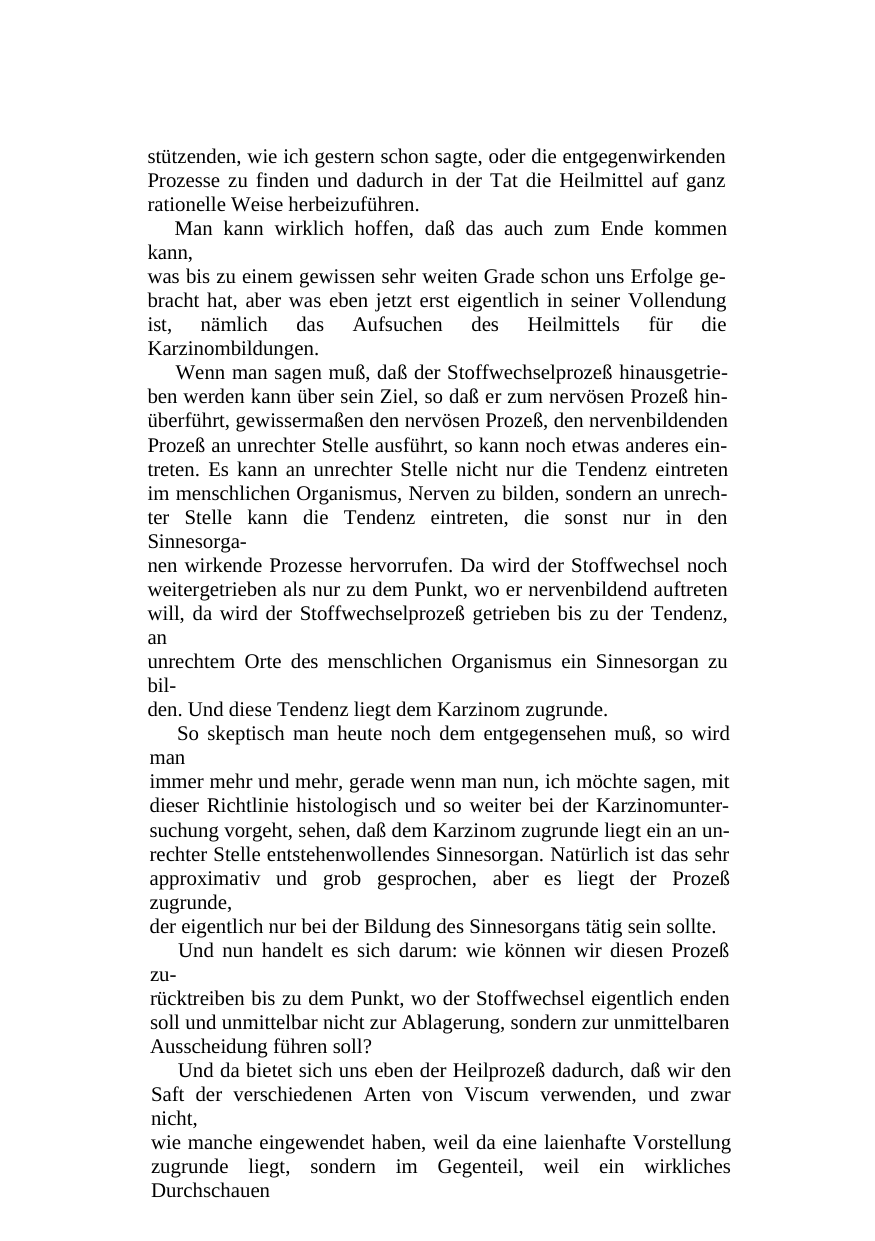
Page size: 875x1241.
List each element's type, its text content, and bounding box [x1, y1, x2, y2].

text Und nun handelt es sich darum: wie können wir diesen Prozeß zu- rücktreiben bis zu dem Punkt, wo der Stoffwechsel eigentlich enden soll und unmittelbar nicht zur Ablagerung, sondern zur unmittelbaren Ausscheidung führen soll? [150, 938, 730, 1058]
text Wenn man sagen muß, daß der Stoffwechselprozeß hinausgetrie- ben werden kann über sein Ziel, so daß er zum nervösen Prozeß hin- überführt, gewissermaßen den nervösen Prozeß, den nervenbildenden Prozeß an unrechter Stelle ausführt, so kann noch etwas anderes ein- treten. Es kann an unrechter Stelle nicht nur die Tendenz eintreten im menschlichen Organismus, Nerven zu bilden, sondern an unrech- ter Stelle kann die Tendenz eintreten, die sonst nur in den Sinnesorga- nen wirkende Prozesse hervorrufen. Da wird der Stoffwechsel noch weitergetrieben als nur zu dem Punkt, wo er nervenbildend auftreten will, da wird der Stoffwechselprozeß getrieben bis zu der Tendenz, an unrechtem Orte des menschlichen Organismus ein Sinnesorgan zu bil- den. Und diese Tendenz liegt dem Karzinom zugrunde. [147, 360, 729, 721]
text Und da bietet sich uns eben der Heilprozeß dadurch, daß wir den Saft der verschiedenen Arten von Viscum verwenden, und zwar nicht, wie manche eingewendet haben, weil da eine laienhafte Vorstellung zugrunde liegt, sondern im Gegenteil, weil ein wirkliches Durchschauen [151, 1058, 732, 1202]
text stützenden, wie ich gestern schon sagte, oder die entgegenwirkenden Prozesse zu finden und dadurch in der Tat die Heilmittel auf ganz rationelle Weise herbeizuführen. [147, 144, 727, 216]
text Man kann wirklich hoffen, daß das auch zum Ende kommen kann, was bis zu einem gewissen sehr weiten Grade schon uns Erfolge ge- bracht hat, aber was eben jetzt erst eigentlich in seiner Vollendung ist, nämlich das Aufsuchen des Heilmittels für die Karzinombildungen. [147, 216, 727, 360]
text So skeptisch man heute noch dem entgegensehen muß, so wird man immer mehr und mehr, gerade wenn man nun, ich möchte sagen, mit dieser Richtlinie histologisch und so weiter bei der Karzinomunter- suchung vorgeht, sehen, daß dem Karzinom zugrunde liegt ein an un- rechter Stelle entstehenwollendes Sinnesorgan. Natürlich ist das sehr approximativ und grob gesprochen, aber es liegt der Prozeß zugrunde, der eigentlich nur bei der Bildung des Sinnesorgans tätig sein sollte. [149, 721, 730, 938]
